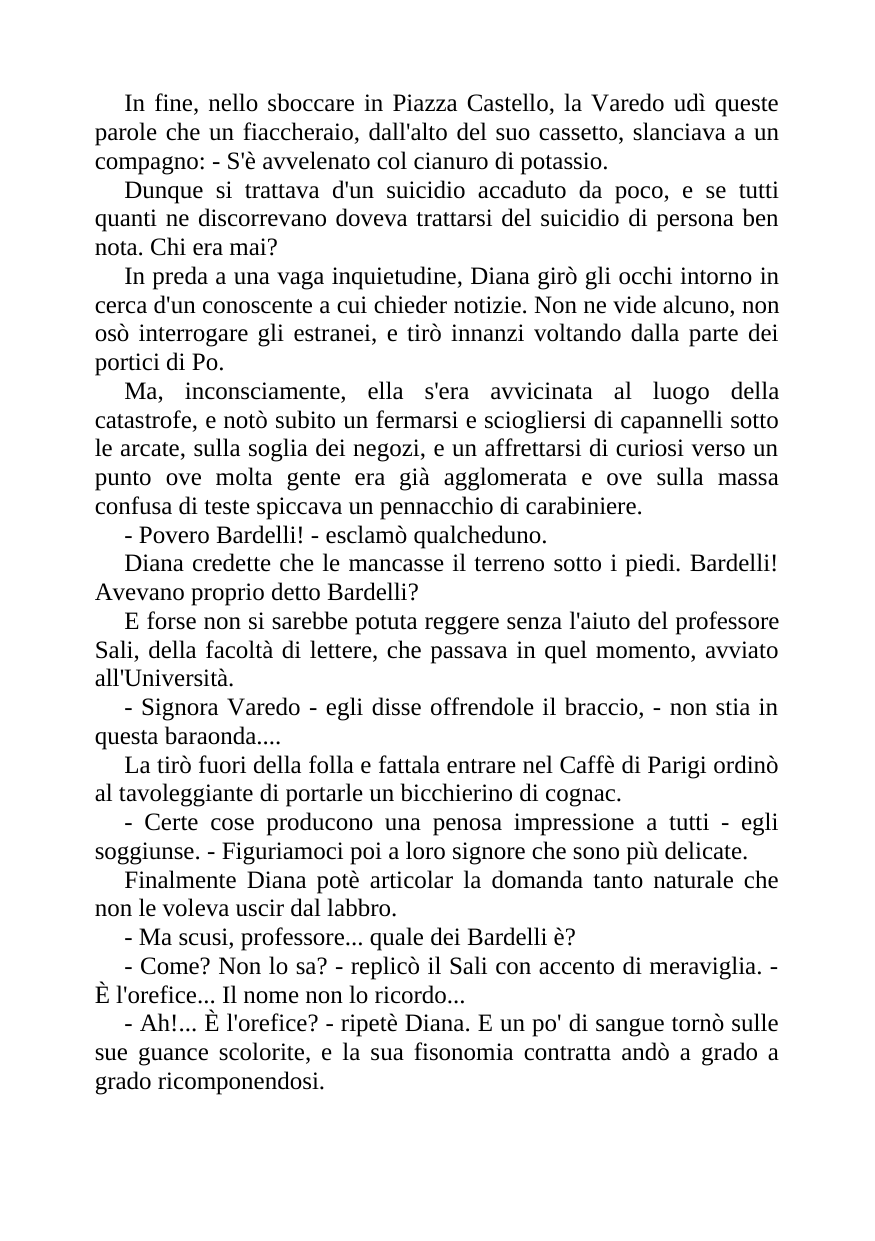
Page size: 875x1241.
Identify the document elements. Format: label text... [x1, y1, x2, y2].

text - Signora Varedo - egli disse offrendole il braccio, - non stia in questa baraonda.... [94, 692, 779, 750]
text - Come? Non lo sa? - replicò il Sali con accento di meraviglia. - È l'orefice... Il nome non lo ricordo... [94, 951, 779, 1008]
text - Ah!... È l'orefice? - ripetè Diana. E un po' di sangue tornò sulle sue guance scolorite, e la sua fisonomia contratta andò a grado a grado ricomponendosi. [94, 1008, 779, 1095]
text - Ma scusi, professore... quale dei Bardelli è? [94, 922, 779, 951]
text In preda a una vaga inquietudine, Diana girò gli occhi intorno in cerca d'un conoscente a cui chieder notizie. Non ne vide alcuno, non osò interrogare gli estranei, e tirò innanzi voltando dalla parte dei portici di Po. [94, 261, 779, 376]
text Dunque si trattava d'un suicidio accaduto da poco, e se tutti quanti ne discorrevano doveva trattarsi del suicidio di persona ben nota. Chi era mai? [94, 175, 779, 261]
text La tirò fuori della folla e fattala entrare nel Caffè di Parigi ordinò al tavoleggiante di portarle un bicchierino di cognac. [94, 750, 779, 807]
text - Povero Bardelli! - esclamò qualcheduno. [94, 520, 779, 548]
text - Certe cose producono una penosa impressione a tutti - egli soggiunse. - Figuriamoci poi a loro signore che sono più delicate. [94, 807, 779, 865]
text Ma, inconsciamente, ella s'era avvicinata al luogo della catastrofe, e notò subito un fermarsi e sciogliersi di capannelli sotto le arcate, sulla soglia dei negozi, e un affrettarsi di curiosi verso un punto ove molta gente era già agglomerata e ove sulla massa confusa di teste spiccava un pennacchio di carabiniere. [94, 376, 779, 520]
text Finalmente Diana potè articolar la domanda tanto naturale che non le voleva uscir dal labbro. [94, 865, 779, 922]
text In fine, nello sboccare in Piazza Castello, la Varedo udì queste parole che un fiaccheraio, dall'alto del suo cassetto, slanciava a un compagno: - S'è avvelenato col cianuro di potassio. [94, 88, 779, 175]
text E forse non si sarebbe potuta reggere senza l'aiuto del professore Sali, della facoltà di lettere, che passava in quel momento, avviato all'Università. [94, 606, 779, 692]
text Diana credette che le mancasse il terreno sotto i piedi. Bardelli! Avevano proprio detto Bardelli? [94, 548, 779, 606]
